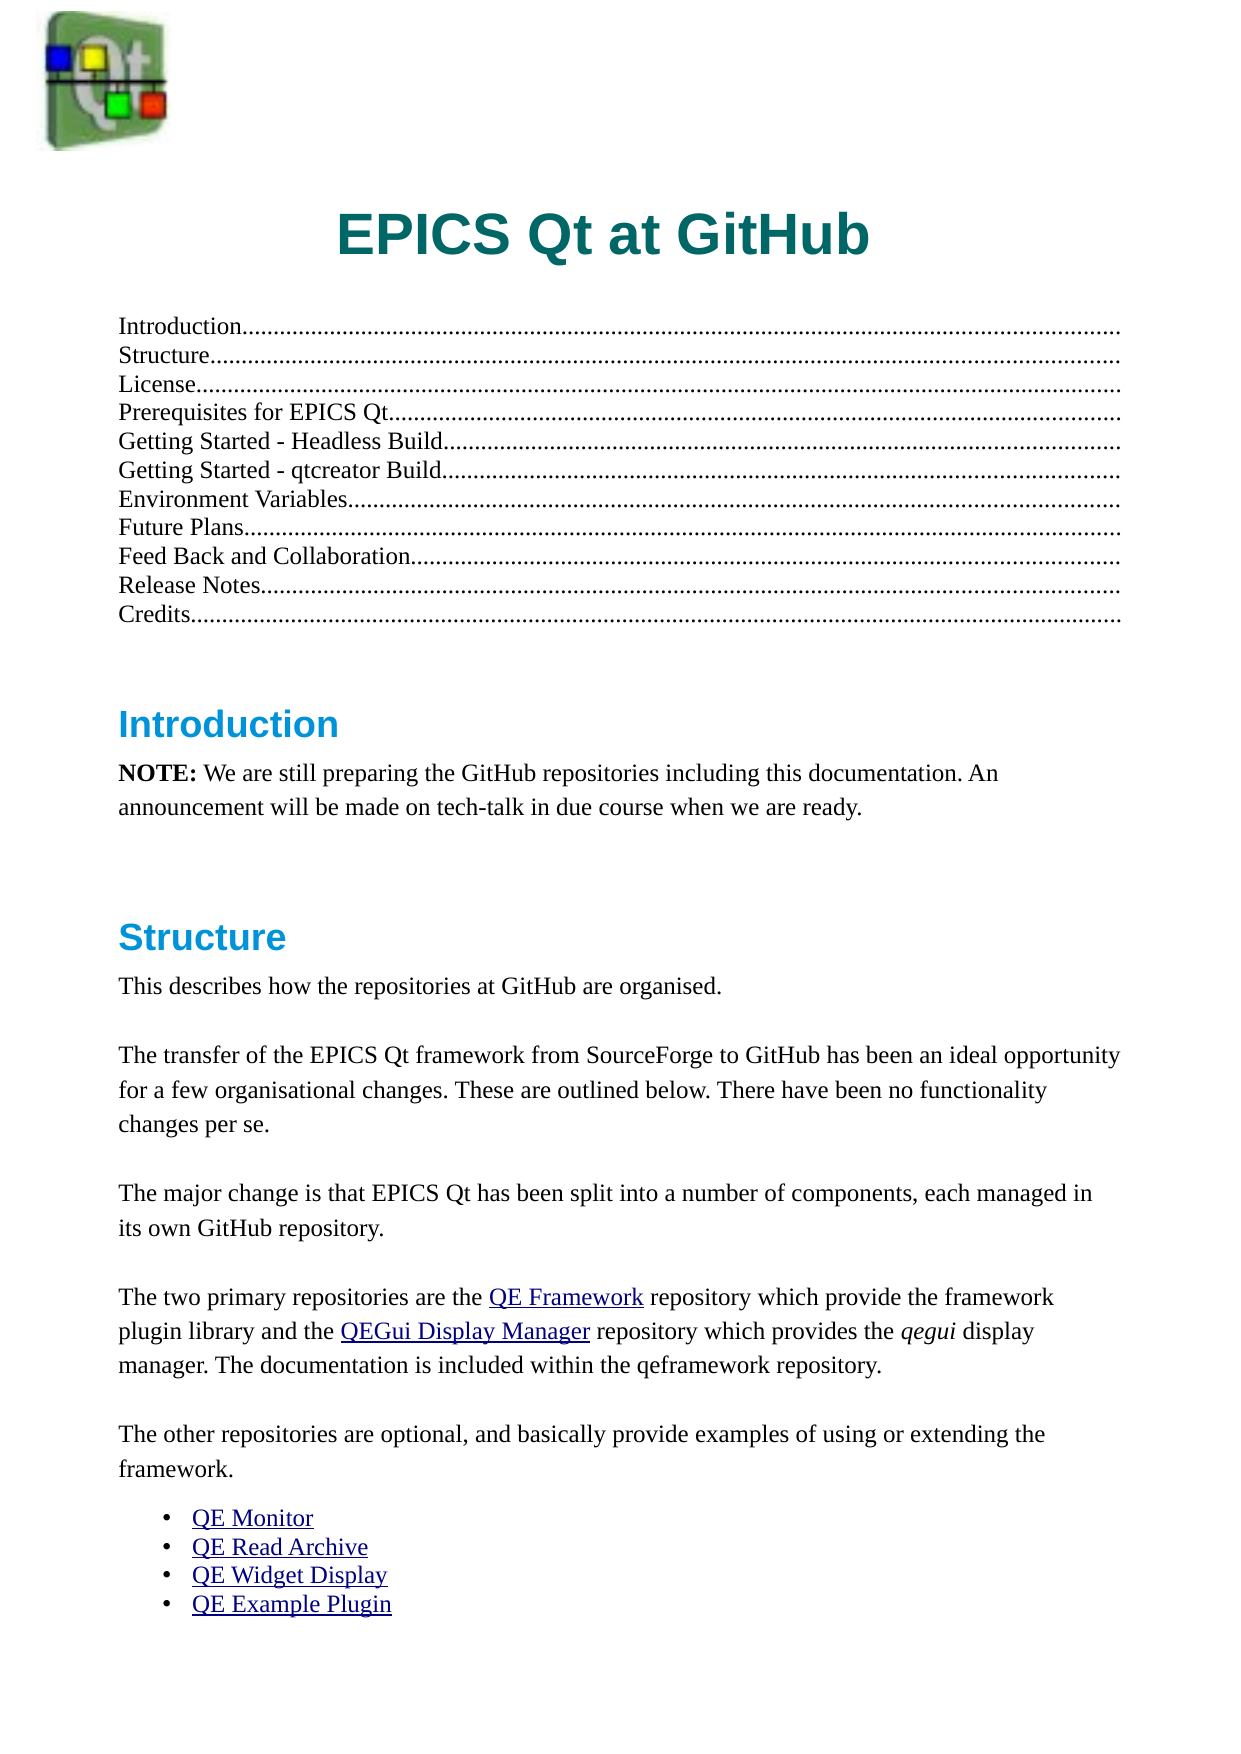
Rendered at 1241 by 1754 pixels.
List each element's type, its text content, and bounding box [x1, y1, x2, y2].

text Introduction [118, 311, 1122, 340]
list QE Read Archive [162, 1532, 1122, 1561]
list QE Example Plugin [162, 1589, 1122, 1618]
text Structure [118, 340, 1122, 369]
text Future Plans [118, 512, 1122, 541]
text Prerequisites for EPICS Qt [118, 397, 1122, 426]
list QE Monitor [162, 1503, 1122, 1532]
text Release Notes [118, 570, 1122, 599]
text Getting Started - Headless Build [118, 426, 1122, 455]
text Feed Back and Collaboration [118, 541, 1122, 570]
list QE Widget Display [162, 1561, 1122, 1589]
text Credits [118, 599, 1122, 627]
subtitle Introduction [118, 701, 1122, 745]
text NOTE: We are still preparing the GitHub repositories including this documentation. An announcement will be made on tech-talk in due course when we are ready. [118, 758, 1122, 821]
title EPICS Qt at GitHub [118, 200, 1122, 267]
text Environment Variables [118, 484, 1122, 512]
text License [118, 369, 1122, 397]
text This describes how the repositories at GitHub are organised. The transfer of the EPICS Qt framework from SourceForge to GitHub has been an ideal opportunity for a few organisational changes. These are outlined below. There have been no functionality changes per se. The major change is that EPICS Qt has been split into a number of components, each managed in its own GitHub repository. The two primary repositories are the QE Framework repository which provide the framework plugin library and the QEGui Display Manager repository which provides the qegui display manager. The documentation is included within the qeframework repository. The other repositories are optional, and basically provide examples of using or extending the framework. [118, 971, 1122, 1483]
subtitle Structure [118, 915, 1122, 959]
text Getting Started - qtcreator Build [118, 455, 1122, 484]
picture [35, 11, 176, 151]
